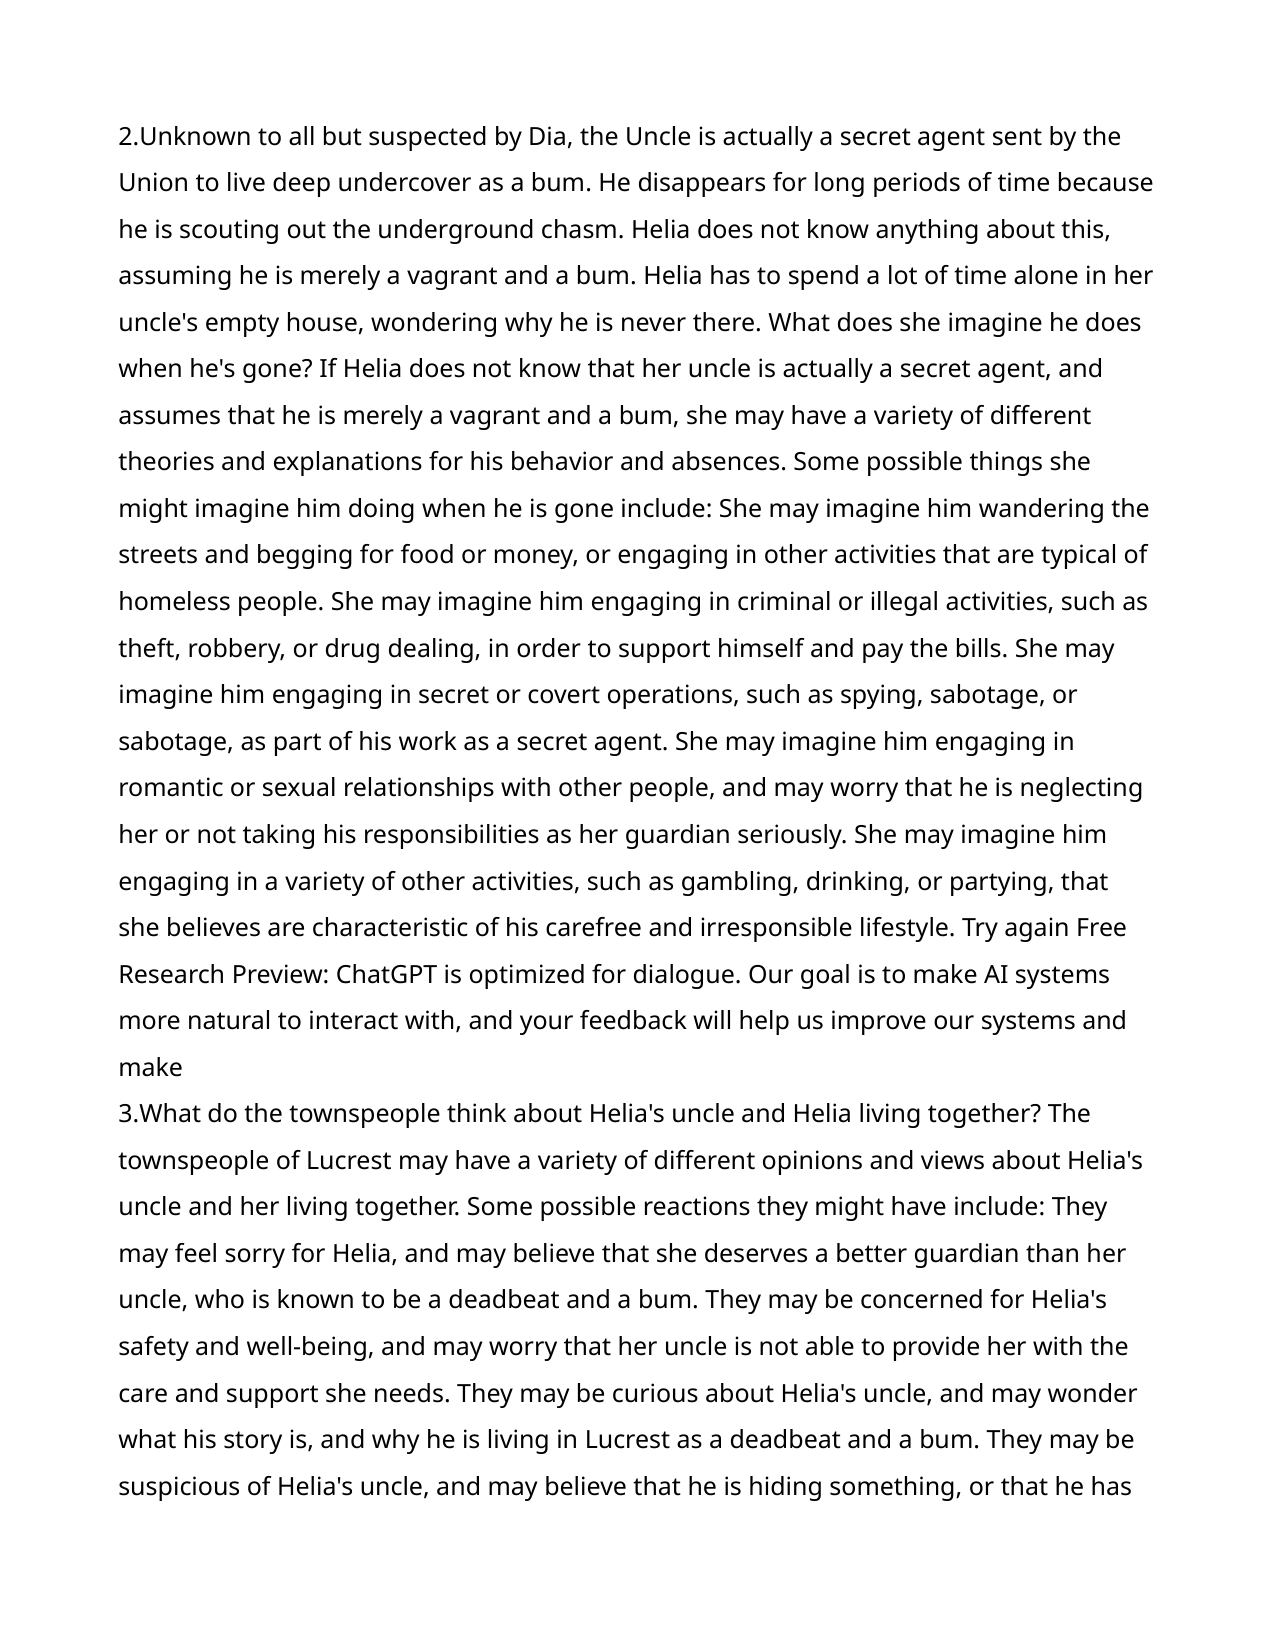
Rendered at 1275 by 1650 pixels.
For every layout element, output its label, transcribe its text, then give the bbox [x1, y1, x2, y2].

list Unknown to all but suspected by Dia, the Uncle is actually a secret agent sent by the Union to live deep undercover as a bum. He disappears for long periods of time because he is scouting out the underground chasm. Helia does not know anything about this, assuming he is merely a vagrant and a bum. Helia has to spend a lot of time alone in her uncle's empty house, wondering why he is never there. What does she imagine he does when he's gone? If Helia does not know that her uncle is actually a secret agent, and assumes that he is merely a vagrant and a bum, she may have a variety of different theories and explanations for his behavior and absences. Some possible things she might imagine him doing when he is gone include: She may imagine him wandering the streets and begging for food or money, or engaging in other activities that are typical of homeless people. She may imagine him engaging in criminal or illegal activities, such as theft, robbery, or drug dealing, in order to support himself and pay the bills. She may imagine him engaging in secret or covert operations, such as spying, sabotage, or sabotage, as part of his work as a secret agent. She may imagine him engaging in romantic or sexual relationships with other people, and may worry that he is neglecting her or not taking his responsibilities as her guardian seriously. She may imagine him engaging in a variety of other activities, such as gambling, drinking, or partying, that she believes are characteristic of his carefree and irresponsible lifestyle. Try again Free Research Preview: ChatGPT is optimized for dialogue. Our goal is to make AI systems more natural to interact with, and your feedback will help us improve our systems and make [118, 118, 1157, 1083]
list What do the townspeople think about Helia's uncle and Helia living together? The townspeople of Lucrest may have a variety of different opinions and views about Helia's uncle and her living together. Some possible reactions they might have include: They may feel sorry for Helia, and may believe that she deserves a better guardian than her uncle, who is known to be a deadbeat and a bum. They may be concerned for Helia's safety and well-being, and may worry that her uncle is not able to provide her with the care and support she needs. They may be curious about Helia's uncle, and may wonder what his story is, and why he is living in Lucrest as a deadbeat and a bum. They may be suspicious of Helia's uncle, and may believe that he is hiding something, or that he has [118, 1096, 1157, 1502]
